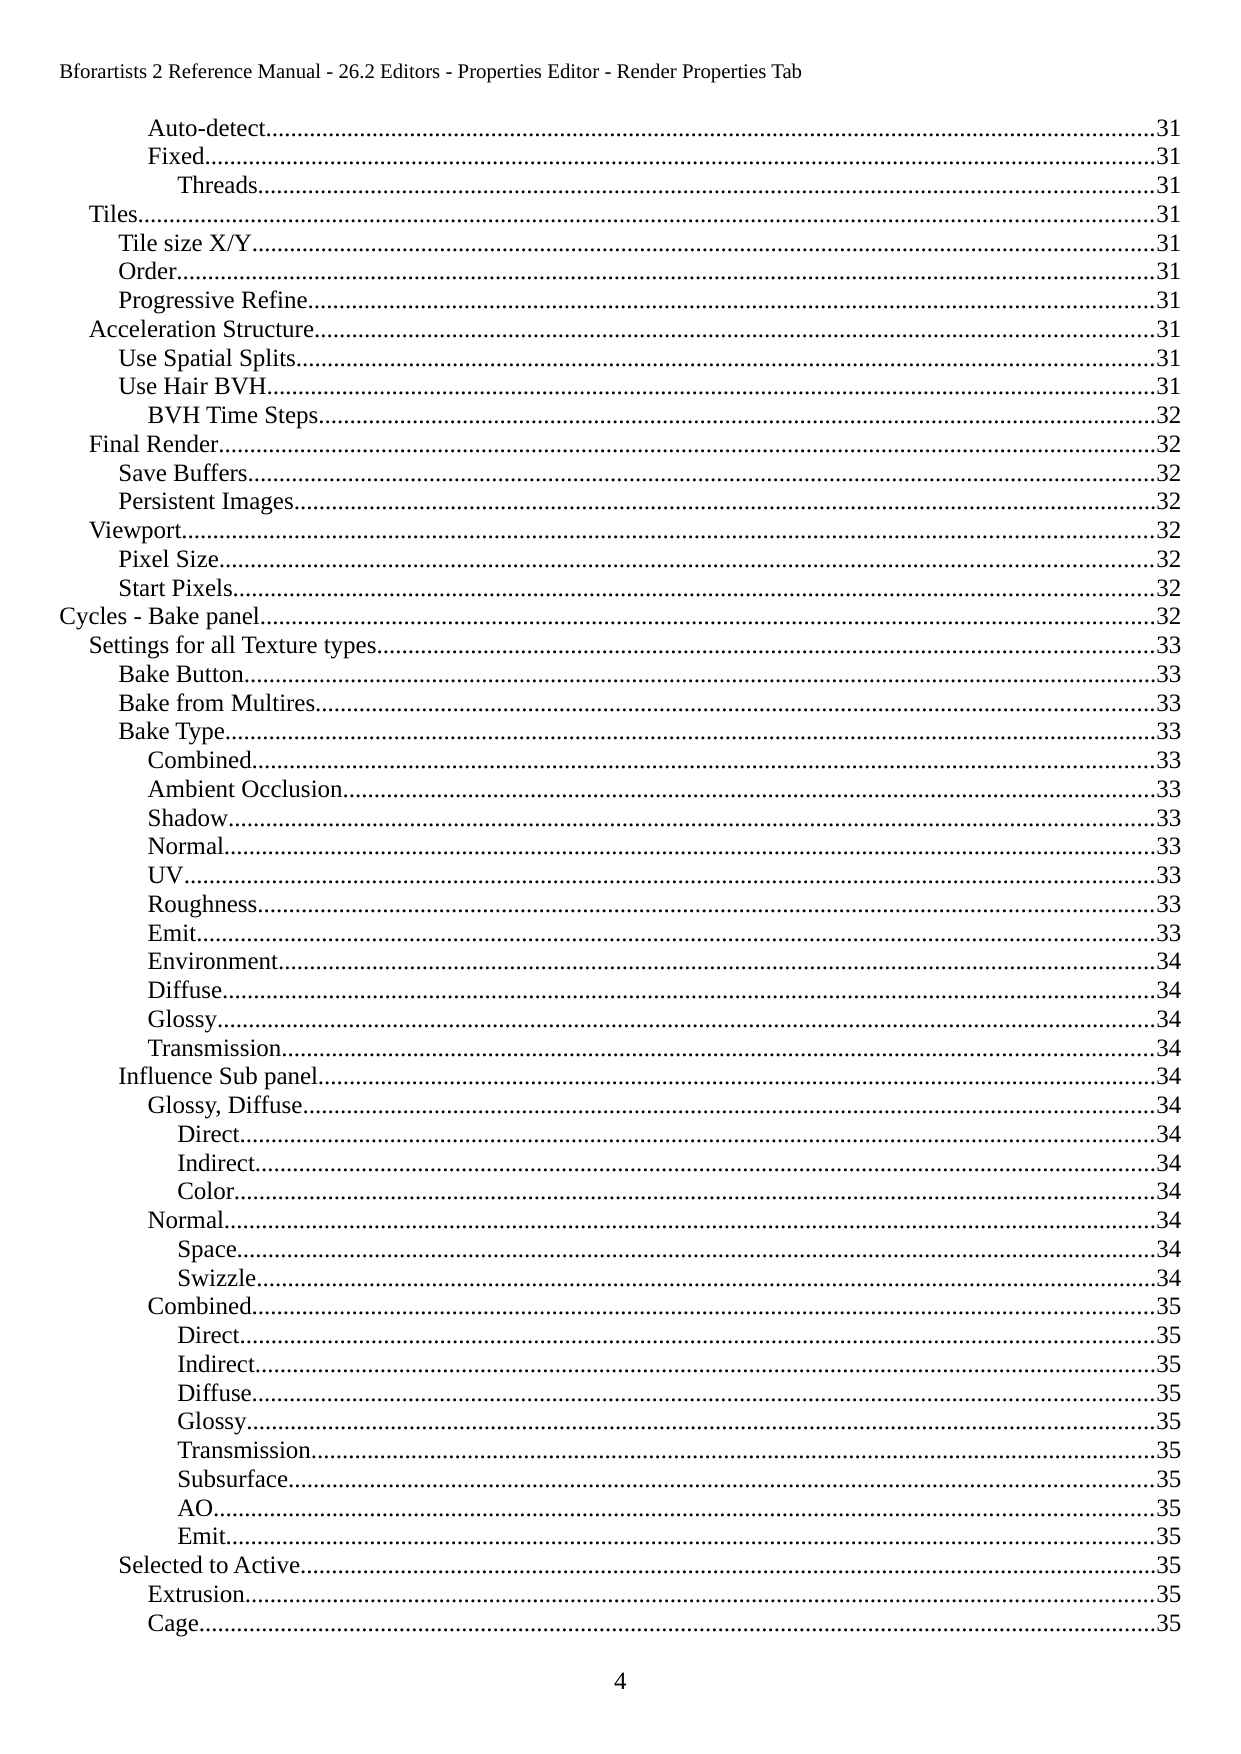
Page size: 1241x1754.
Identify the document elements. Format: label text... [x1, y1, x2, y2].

text Progressive Refine 31 [118, 285, 1181, 314]
text Environment 34 [147, 946, 1181, 975]
text BVH Time Steps 32 [147, 400, 1181, 429]
text Color 34 [177, 1176, 1181, 1205]
text Pixel Size 32 [118, 544, 1181, 573]
text Space 34 [177, 1234, 1181, 1263]
text Acceleration Structure 31 [88, 314, 1181, 343]
text Swizzle 34 [177, 1263, 1181, 1291]
text Glossy 34 [147, 1004, 1181, 1033]
text Indirect 34 [177, 1148, 1181, 1176]
text Extrusion 35 [147, 1579, 1181, 1608]
text Emit 33 [147, 918, 1181, 946]
text Ambient Occlusion 33 [147, 774, 1181, 803]
text Settings for all Texture types 33 [88, 630, 1181, 659]
text Persistent Images 32 [118, 486, 1181, 515]
text Fixed 31 [147, 141, 1181, 170]
text Combined 35 [147, 1291, 1181, 1320]
text Emit 35 [177, 1521, 1181, 1550]
text Viewport 32 [88, 515, 1181, 544]
text Cycles - Bake panel 32 [59, 601, 1181, 630]
text Direct 35 [177, 1320, 1181, 1349]
text AO 35 [177, 1493, 1181, 1521]
text Normal 34 [147, 1205, 1181, 1234]
text Diffuse 34 [147, 975, 1181, 1004]
text Shadow 33 [147, 803, 1181, 831]
text Bake from Multires 33 [118, 688, 1181, 716]
text Bake Button 33 [118, 659, 1181, 688]
text Use Hair BVH 31 [118, 371, 1181, 400]
text Start Pixels 32 [118, 573, 1181, 601]
text Final Render 32 [88, 429, 1181, 458]
text Tiles 31 [88, 199, 1181, 228]
text Cage 35 [147, 1608, 1181, 1636]
text Influence Sub panel 34 [118, 1061, 1181, 1090]
text Bake Type 33 [118, 716, 1181, 745]
text Subsurface 35 [177, 1464, 1181, 1493]
text Glossy 35 [177, 1406, 1181, 1435]
text Diffuse 35 [177, 1378, 1181, 1406]
text Glossy, Diffuse 34 [147, 1090, 1181, 1119]
text Use Spatial Splits 31 [118, 343, 1181, 371]
text Threads 31 [177, 170, 1181, 199]
text Transmission 34 [147, 1033, 1181, 1061]
text Selected to Active 35 [118, 1550, 1181, 1579]
text Direct 34 [177, 1119, 1181, 1148]
text Save Buffers 32 [118, 458, 1181, 486]
text Normal 33 [147, 831, 1181, 860]
text Auto-detect 31 [147, 113, 1181, 141]
text Order 31 [118, 256, 1181, 285]
text Tile size X/Y 31 [118, 228, 1181, 256]
text Indirect 35 [177, 1349, 1181, 1378]
text Roughness 33 [147, 889, 1181, 918]
text Transmission 35 [177, 1435, 1181, 1464]
text Combined 33 [147, 745, 1181, 774]
text UV 33 [147, 860, 1181, 889]
